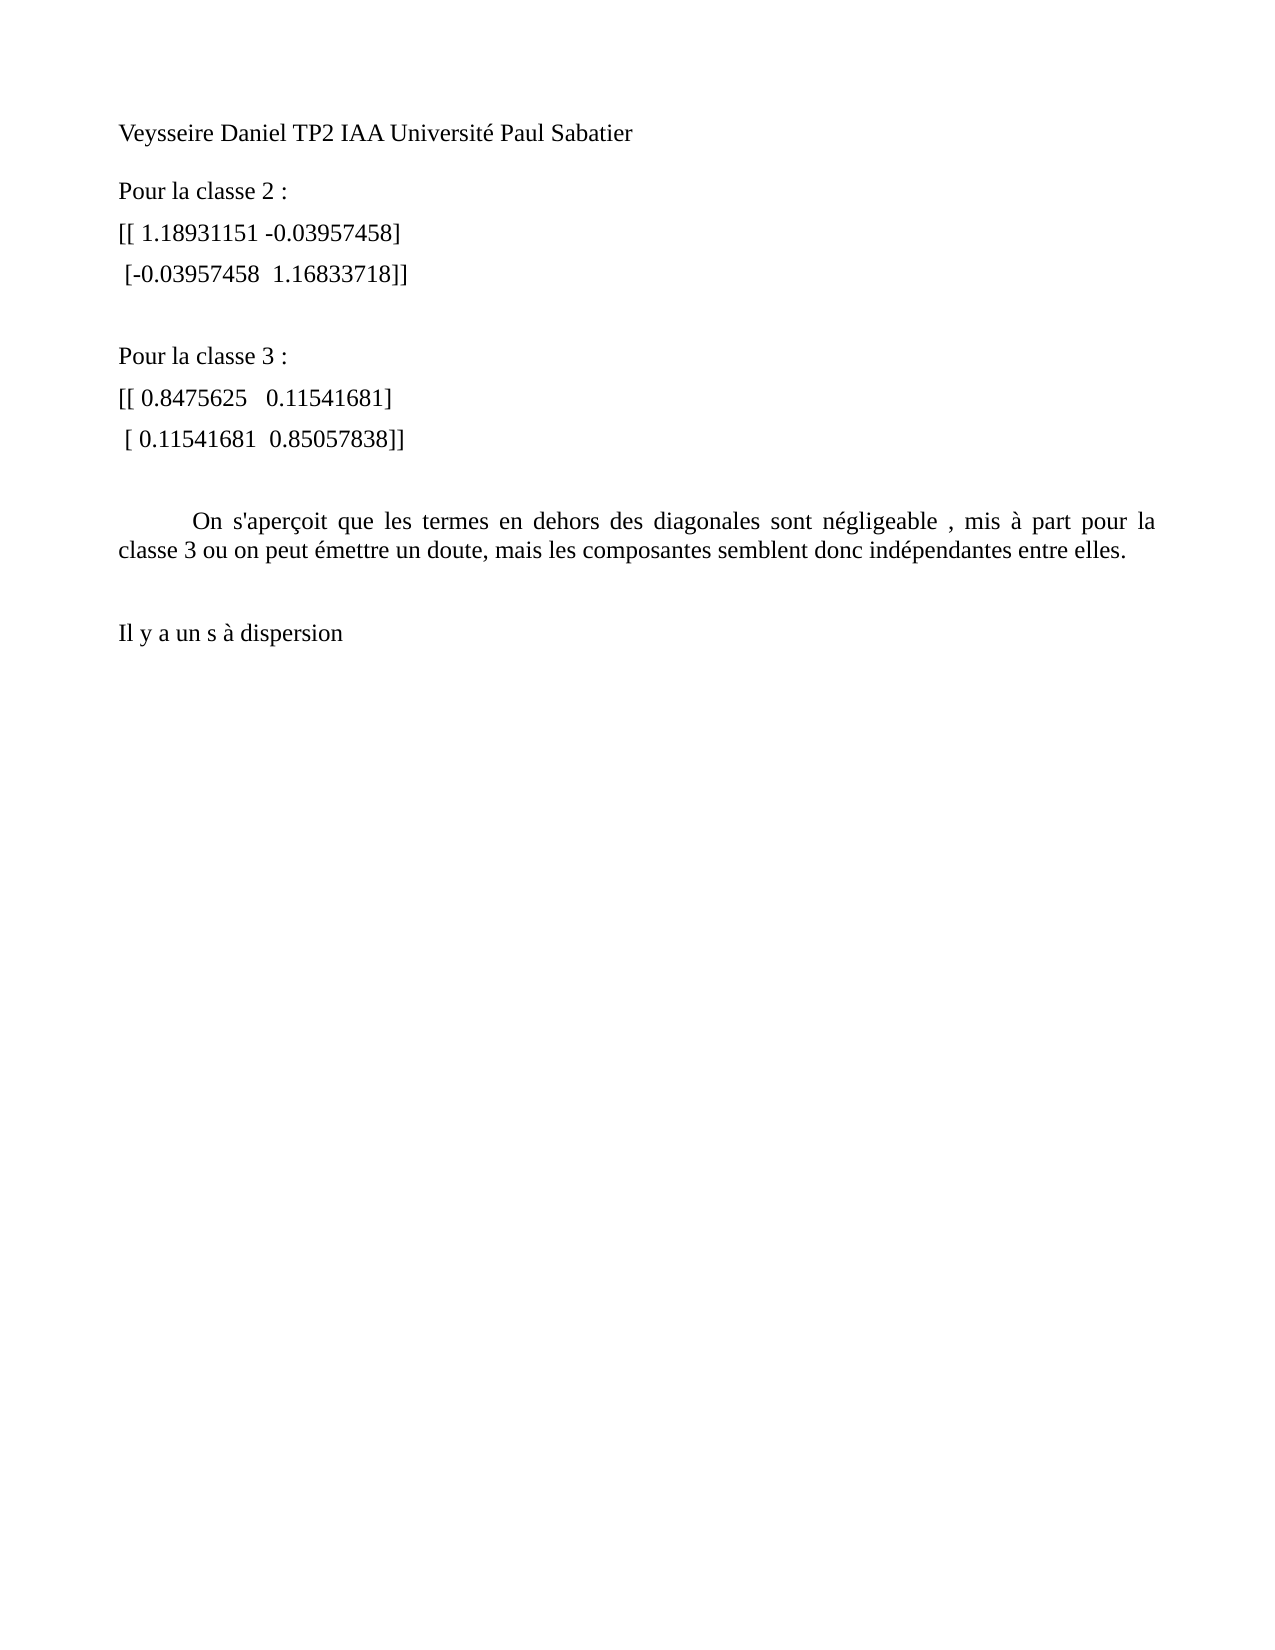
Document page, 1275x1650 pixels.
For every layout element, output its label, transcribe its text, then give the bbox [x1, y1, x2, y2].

subtitle [ 0.11541681 0.85057838]] [118, 424, 1157, 453]
subtitle [[ 0.8475625 0.11541681] [118, 383, 1157, 411]
subtitle Pour la classe 2 : [118, 176, 1157, 205]
subtitle [-0.03957458 1.16833718]] [118, 259, 1157, 288]
subtitle Il y a un s à dispersion [118, 618, 1157, 646]
subtitle Pour la classe 3 : [118, 341, 1157, 370]
subtitle [[ 1.18931151 -0.03957458] [118, 218, 1157, 246]
subtitle On s'aperçoit que les termes en dehors des diagonales sont négligeable , mis à part pour la classe 3 ou on peut émettre un doute, mais les composantes semblent donc indépendantes entre elles. [118, 506, 1157, 564]
